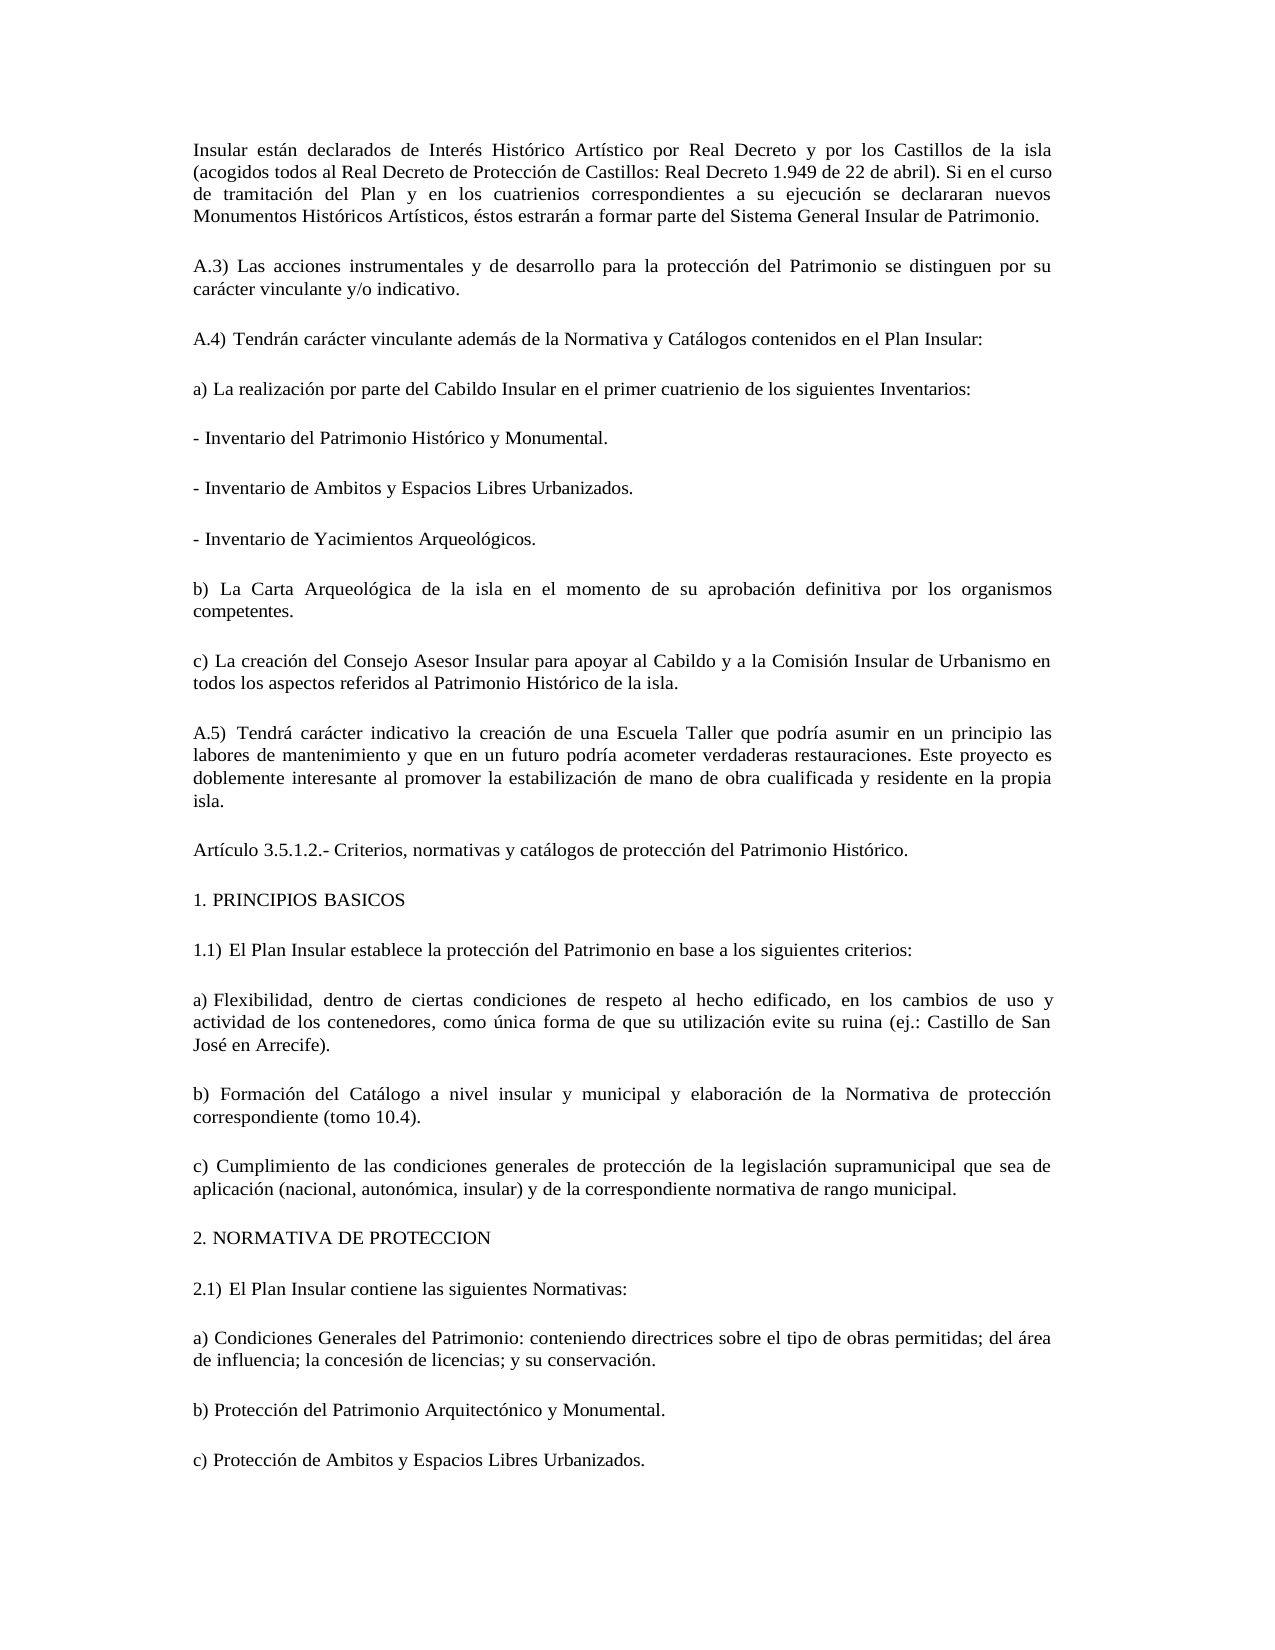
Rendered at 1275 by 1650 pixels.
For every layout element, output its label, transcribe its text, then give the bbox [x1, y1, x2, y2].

list La Carta Arqueológica de la isla en el momento de su aprobación definitiva por los organismos competentes. [193, 577, 1054, 621]
list Protección del Patrimonio Arquitectónico y Monumental. [193, 1399, 1096, 1421]
list Condiciones Generales del Patrimonio: conteniendo directrices sobre el tipo de obras permitidas; del área de influencia; la concesión de licencias; y su conservación. [193, 1327, 1053, 1371]
list Formación del Catálogo a nivel insular y municipal y elaboración de la Normativa de protección correspondiente (tomo 10.4). [193, 1083, 1053, 1127]
list Flexibilidad, dentro de ciertas condiciones de respeto al hecho edificado, en los cambios de uso y actividad de los contenedores, como única forma de que su utilización evite su ruina (ej.: Castillo de San José en Arrecife). [193, 989, 1053, 1055]
list Protección de Ambitos y Espacios Libres Urbanizados. [193, 1449, 1096, 1471]
list Cumplimiento de las condiciones generales de protección de la legislación supramunicipal que sea de aplicación (nacional, autonómica, insular) y de la correspondiente normativa de rango municipal. [193, 1155, 1053, 1199]
list Las acciones instrumentales y de desarrollo para la protección del Patrimonio se distinguen por su carácter vinculante y/o indicativo. [193, 255, 1053, 299]
list Inventario de Ambitos y Espacios Libres Urbanizados. [193, 477, 1096, 499]
list Tendrán carácter vinculante además de la Normativa y Catálogos contenidos en el Plan Insular: [193, 327, 1096, 349]
list PRINCIPIOS BASICOS [193, 889, 1096, 911]
text Artículo 3.5.1.2.- Criterios, normativas y catálogos de protección del Patrimonio Histórico. [193, 839, 1096, 861]
list Inventario de Yacimientos Arqueológicos. [193, 527, 1096, 549]
list La creación del Consejo Asesor Insular para apoyar al Cabildo y a la Comisión Insular de Urbanismo en todos los aspectos referidos al Patrimonio Histórico de la isla. [193, 650, 1053, 694]
list La realización por parte del Cabildo Insular en el primer cuatrienio de los siguientes Inventarios: [193, 377, 1096, 399]
list NORMATIVA DE PROTECCION [193, 1227, 1096, 1249]
text Insular están declarados de Interés Histórico Artístico por Real Decreto y por los Castillos de la isla (acogidos todos al Real Decreto de Protección de Castillos: Real Decreto 1.949 de 22 de abril). Si en el curso de tramitación del Plan y en los cuatrienios correspondientes a su ejecución se declararan nuevos Monumentos Históricos Artísticos, éstos estrarán a formar parte del Sistema General Insular de Patrimonio. [193, 139, 1053, 227]
list Inventario del Patrimonio Histórico y Monumental. [193, 427, 1096, 449]
list El Plan Insular establece la protección del Patrimonio en base a los siguientes criterios: [193, 939, 1096, 961]
list Tendrá carácter indicativo la creación de una Escuela Taller que podría asumir en un principio las labores de mantenimiento y que en un futuro podría acometer verdaderas restauraciones. Este proyecto es doblemente interesante al promover la estabilización de mano de obra cualificada y residente en la propia isla. [193, 722, 1054, 811]
list El Plan Insular contiene las siguientes Normativas: [193, 1277, 1096, 1299]
